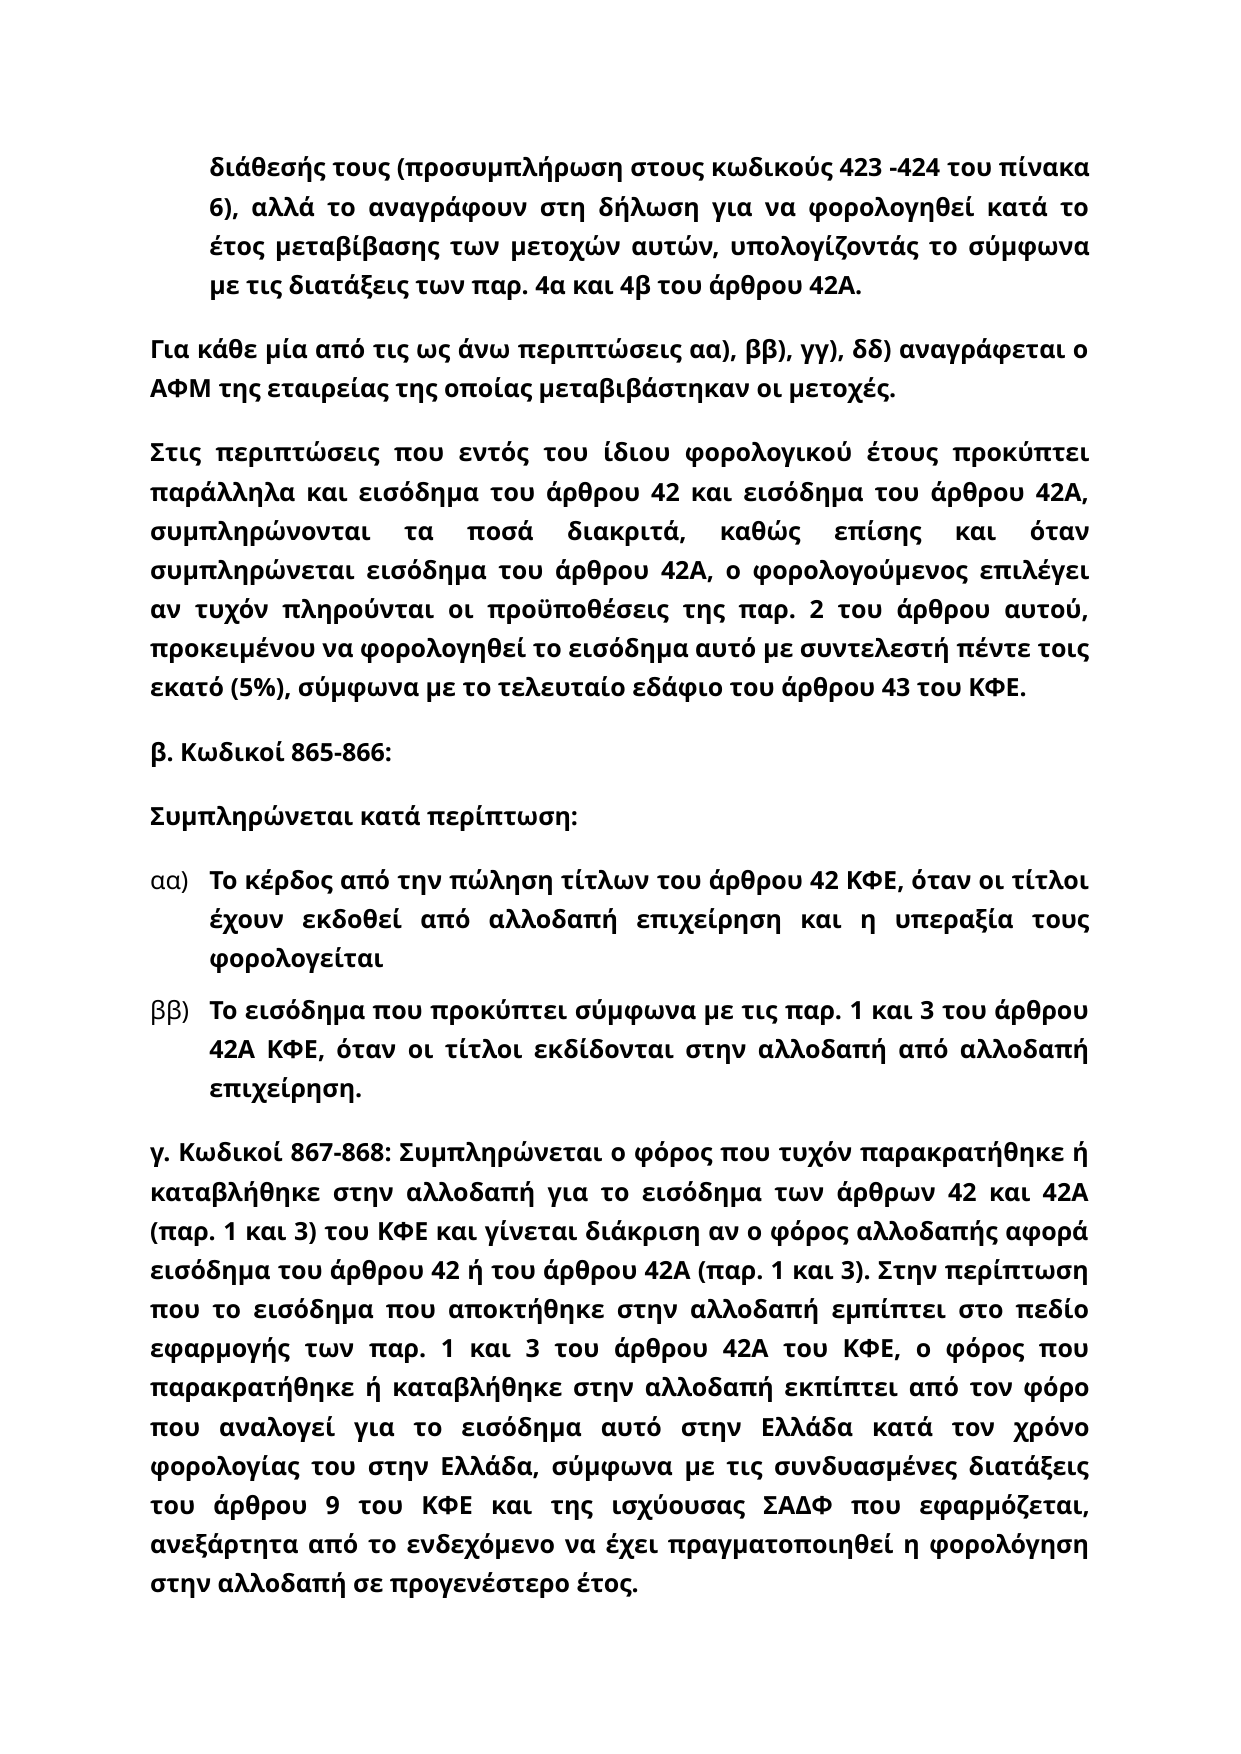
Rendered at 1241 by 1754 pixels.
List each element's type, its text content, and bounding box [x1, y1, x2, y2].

text Συμπληρώνεται κατά περίπτωση: [150, 798, 1090, 832]
list αα) Το κέρδος από την πώληση τίτλων του άρθρου 42 ΚΦΕ, όταν οι τίτλοι έχουν εκδοθεί από αλλοδαπή επιχείρηση και η υπεραξία τους φορολογείται [150, 862, 1090, 975]
text Για κάθε μία από τις ως άνω περιπτώσεις αα), ββ), γγ), δδ) αναγράφεται ο ΑΦΜ της εταιρείας της οποίας μεταβιβάστηκαν οι μετοχές. [150, 332, 1090, 405]
list ββ) Το εισόδημα που προκύπτει σύμφωνα με τις παρ. 1 και 3 του άρθρου 42Α ΚΦΕ, όταν οι τίτλοι εκδίδονται στην αλλοδαπή από αλλοδαπή επιχείρηση. [150, 992, 1090, 1105]
text Στις περιπτώσεις που εντός του ίδιου φορολογικού έτους προκύπτει παράλληλα και εισόδημα του άρθρου 42 και εισόδημα του άρθρου 42Α, συμπληρώνονται τα ποσά διακριτά, καθώς επίσης και όταν συμπληρώνεται εισόδημα του άρθρου 42Α, ο φορολογούμενος επιλέγει αν τυχόν πληρούνται οι προϋποθέσεις της παρ. 2 του άρθρου αυτού, προκειμένου να φορολογηθεί το εισόδημα αυτό με συντελεστή πέντε τοις εκατό (5%), σύμφωνα με το τελευταίο εδάφιο του άρθρου 43 του ΚΦΕ. [150, 435, 1090, 704]
text γ. Κωδικοί 867-868: Συμπληρώνεται ο φόρος που τυχόν παρακρατήθηκε ή καταβλήθηκε στην αλλοδαπή για το εισόδημα των άρθρων 42 και 42Α (παρ. 1 και 3) του ΚΦΕ και γίνεται διάκριση αν ο φόρος αλλοδαπής αφορά εισόδημα του άρθρου 42 ή του άρθρου 42Α (παρ. 1 και 3). Στην περίπτωση που το εισόδημα που αποκτήθηκε στην αλλοδαπή εμπίπτει στο πεδίο εφαρμογής των παρ. 1 και 3 του άρθρου 42Α του ΚΦΕ, ο φόρος που παρακρατήθηκε ή καταβλήθηκε στην αλλοδαπή εκπίπτει από τον φόρο που αναλογεί για το εισόδημα αυτό στην Ελλάδα κατά τον χρόνο φορολογίας του στην Ελλάδα, σύμφωνα με τις συνδυασμένες διατάξεις του άρθρου 9 του ΚΦΕ και της ισχύουσας ΣΑΔΦ που εφαρμόζεται, ανεξάρτητα από το ενδεχόμενο να έχει πραγματοποιηθεί η φορολόγηση στην αλλοδαπή σε προγενέστερο έτος. [150, 1135, 1090, 1600]
list διάθεσής τους (προσυμπλήρωση στους κωδικούς 423 -424 του πίνακα 6), αλλά το αναγράφουν στη δήλωση για να φορολογηθεί κατά το έτος μεταβίβασης των μετοχών αυτών, υπολογίζοντάς το σύμφωνα με τις διατάξεις των παρ. 4α και 4β του άρθρου 42Α. [150, 150, 1090, 302]
text β. Κωδικοί 865-866: [150, 734, 1090, 768]
